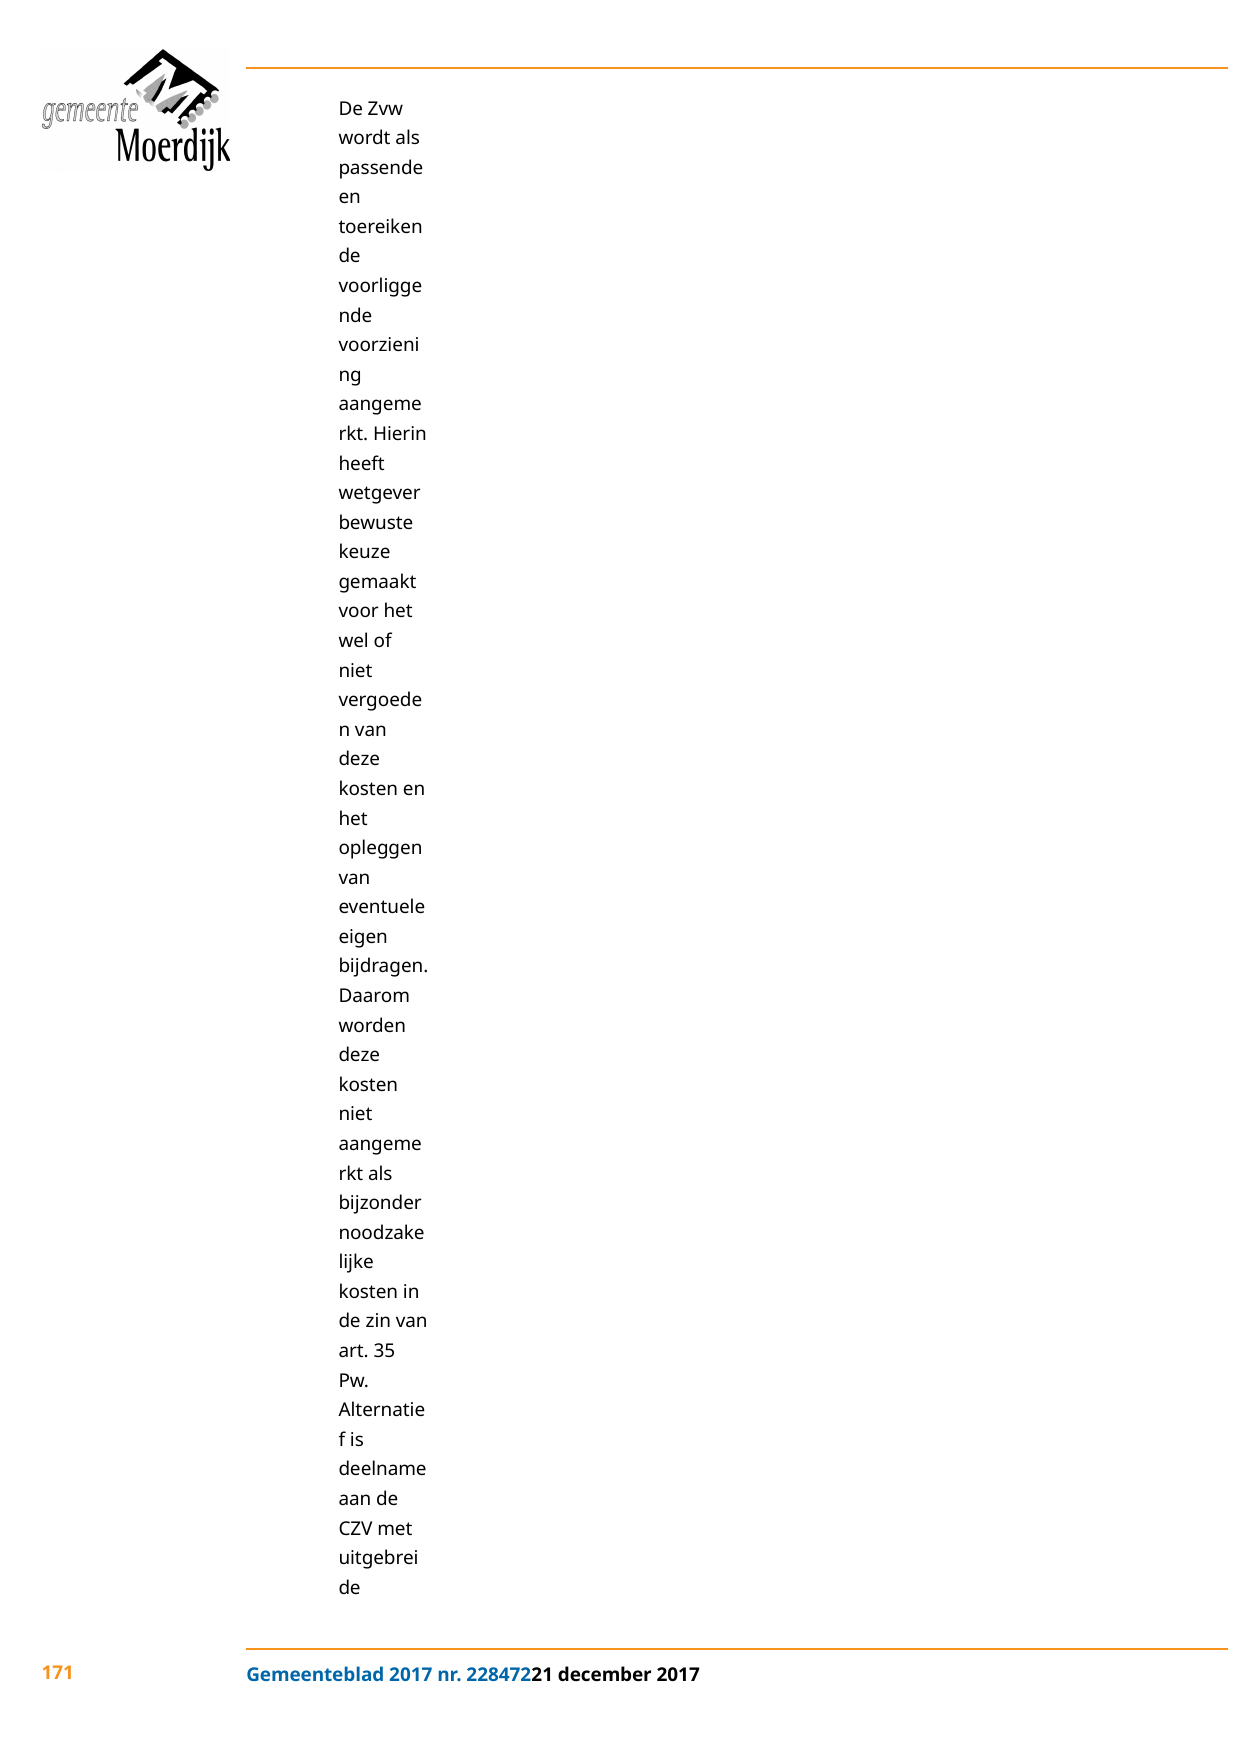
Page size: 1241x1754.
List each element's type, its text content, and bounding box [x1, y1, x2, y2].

table_cell [248, 95, 338, 1600]
picture [41, 47, 231, 172]
table_cell De Zvw wordt als passende en toereikende voorliggende voorziening aangemerkt. Hierin heeft wetgever bewuste keuze gemaakt voor het wel of niet vergoeden van deze kosten en het opleggen van eventuele eigen bijdragen. Daarom worden deze kosten niet aangemerkt als bijzonder noodzakelijke kosten in de zin van art. 35 Pw. Alternatief is deelname aan de CZV met uitgebreide [338, 95, 429, 1600]
